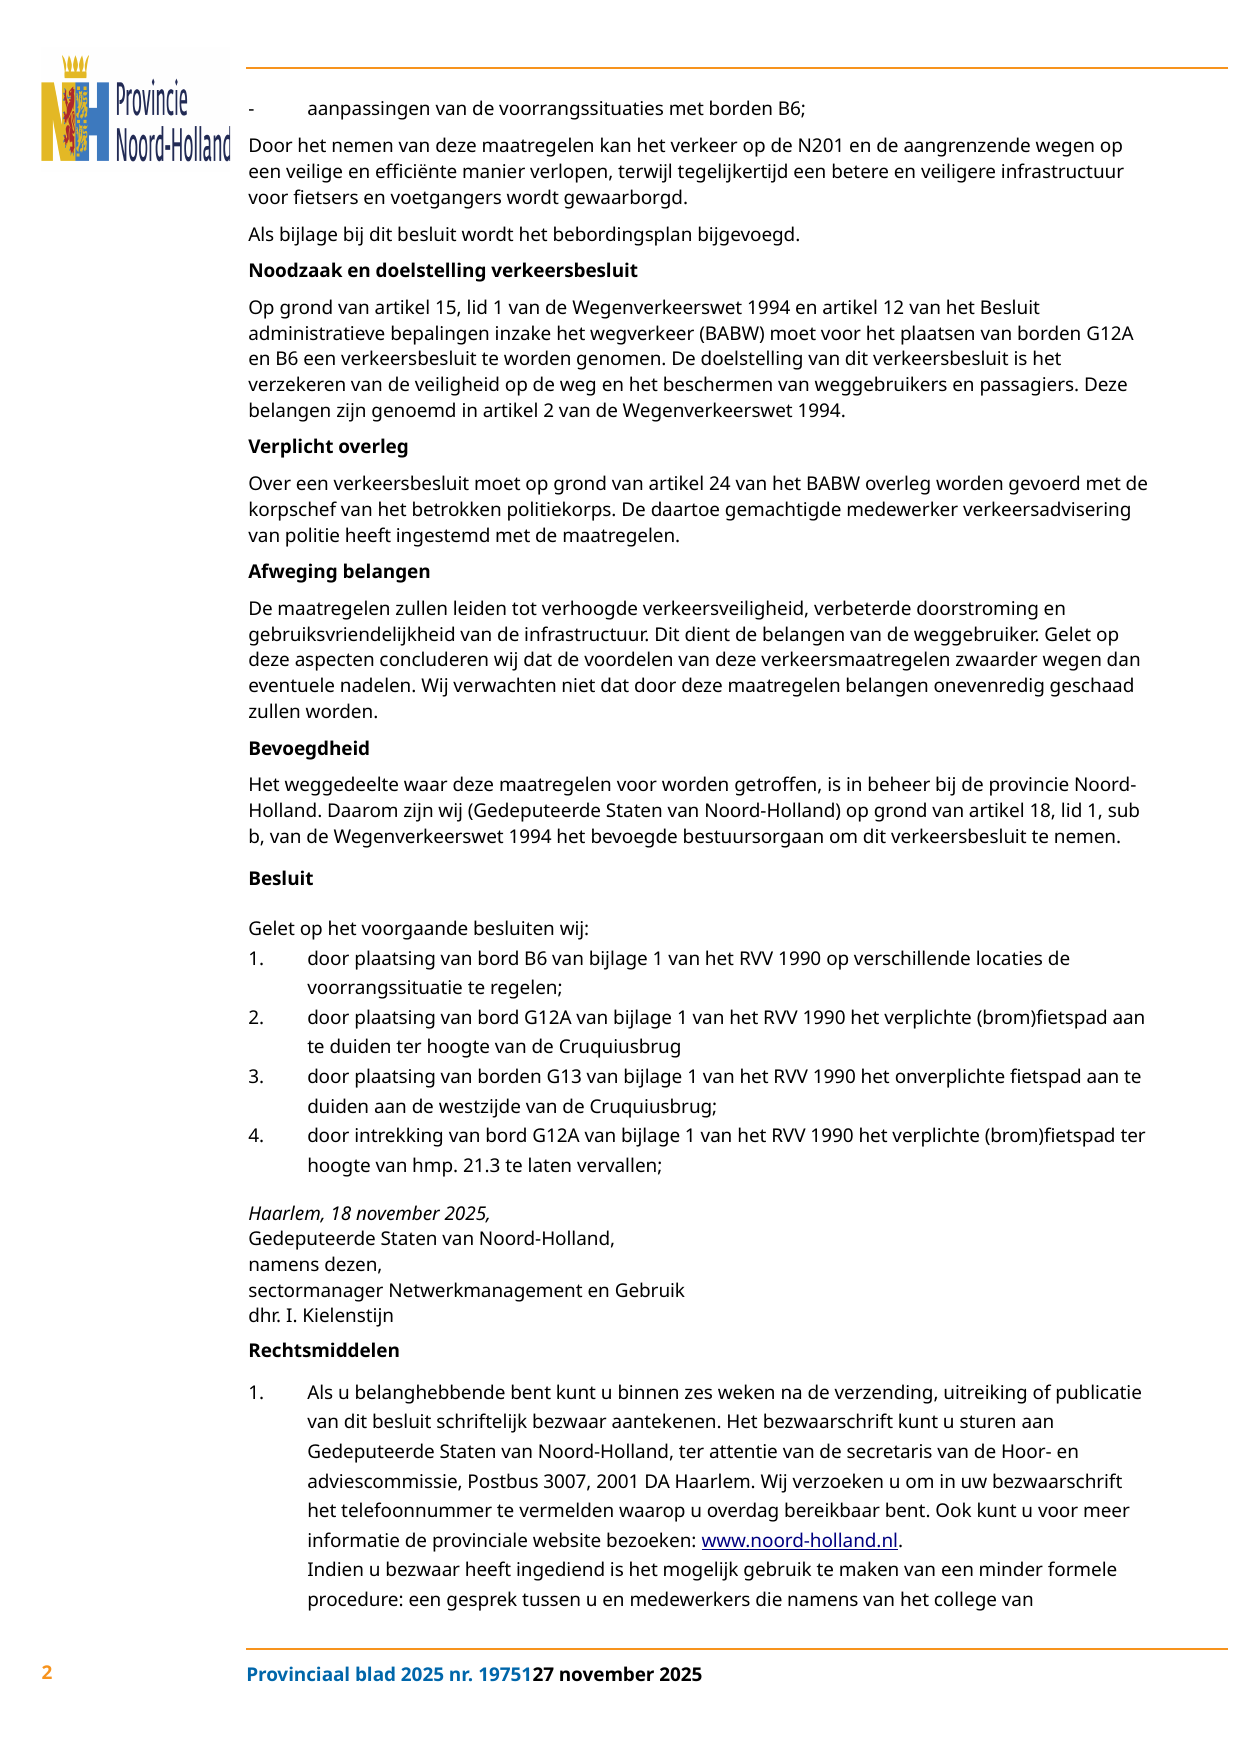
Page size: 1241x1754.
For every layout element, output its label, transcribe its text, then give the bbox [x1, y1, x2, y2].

list Indien u bezwaar heeft ingediend is het mogelijk gebruik te maken van een minder formele procedure: een gesprek tussen u en medewerkers die namens van het college van [248, 1557, 1152, 1612]
list door plaatsing van bord B6 van bijlage 1 van het RVV 1990 op verschillende locaties de voorrangssituatie te regelen; [248, 945, 1152, 1000]
text Als bijlage bij dit besluit wordt het bebordingsplan bijgevoegd. [248, 221, 1152, 247]
list door plaatsing van bord G12A van bijlage 1 van het RVV 1990 het verplichte (brom)fietspad aan te duiden ter hoogte van de Cruquiusbrug [248, 1004, 1152, 1059]
text Rechtsmiddelen [248, 1342, 1152, 1361]
text Gelet op het voorgaande besluiten wij: [248, 915, 1152, 941]
text Bevoegdheid [248, 735, 1152, 761]
text sectormanager Netwerkmanagement en Gebruik [248, 1277, 1152, 1303]
text Verplicht overleg [248, 434, 1152, 459]
list door plaatsing van borden G13 van bijlage 1 van het RVV 1990 het onverplichte fietspad aan te duiden aan de westzijde van de Cruquiusbrug; [248, 1063, 1152, 1118]
text Het weggedeelte waar deze maatregelen voor worden getroffen, is in beheer bij de provincie Noord-Holland. Daarom zijn wij (Gedeputeerde Staten van Noord-Holland) op grond van artikel 18, lid 1, sub b, van de Wegenverkeerswet 1994 het bevoegde bestuursorgaan om dit verkeersbesluit te nemen. [248, 771, 1152, 849]
text Op grond van artikel 15, lid 1 van de Wegenverkeerswet 1994 en artikel 12 van het Besluit administratieve bepalingen inzake het wegverkeer (BABW) moet voor het plaatsen van borden G12A en B6 een verkeersbesluit te worden genomen. De doelstelling van dit verkeersbesluit is het verzekeren van de veiligheid op de weg en het beschermen van weggebruikers en passagiers. Deze belangen zijn genoemd in artikel 2 van de Wegenverkeerswet 1994. [248, 294, 1152, 423]
list aanpassingen van de voorrangssituaties met borden B6; [248, 95, 1152, 121]
picture [41, 47, 231, 172]
text dhr. I. Kielenstijn [248, 1303, 1152, 1328]
text Door het nemen van deze maatregelen kan het verkeer op de N201 en de aangrenzende wegen op een veilige en efficiënte manier verlopen, terwijl tegelijkertijd een betere en veiligere infrastructuur voor fietsers en voetgangers wordt gewaarborgd. [248, 133, 1152, 210]
text Over een verkeersbesluit moet op grond van artikel 24 van het BABW overleg worden gevoerd met de korpschef van het betrokken politiekorps. De daartoe gemachtigde medewerker verkeersadvisering van politie heeft ingestemd met de maatregelen. [248, 470, 1152, 548]
text Besluit [248, 865, 1152, 891]
text Haarlem, 18 november 2025, [248, 1200, 1152, 1226]
text Afweging belangen [248, 558, 1152, 584]
list door intrekking van bord G12A van bijlage 1 van het RVV 1990 het verplichte (brom)fietspad ter hoogte van hmp. 21.3 te laten vervallen; [248, 1122, 1152, 1178]
text Gedeputeerde Staten van Noord-Holland, [248, 1226, 1152, 1251]
text Noodzaak en doelstelling verkeersbesluit [248, 257, 1152, 283]
list Als u belanghebbende bent kunt u binnen zes weken na de verzending, uitreiking of publicatie van dit besluit schriftelijk bezwaar aantekenen. Het bezwaarschrift kunt u sturen aan Gedeputeerde Staten van Noord-Holland, ter attentie van de secretaris van de Hoor- en adviescommissie, Postbus 3007, 2001 DA Haarlem. Wij verzoeken u om in uw bezwaarschrift het telefoonnummer te vermelden waarop u overdag bereikbaar bent. Ook kunt u voor meer informatie de provinciale website bezoeken: www.noord-holland.nl. [248, 1379, 1152, 1553]
text De maatregelen zullen leiden tot verhoogde verkeersveiligheid, verbeterde doorstroming en gebruiksvriendelijkheid van de infrastructuur. Dit dient de belangen van de weggebruiker. Gelet op deze aspecten concluderen wij dat de voordelen van deze verkeersmaatregelen zwaarder wegen dan eventuele nadelen. Wij verwachten niet dat door deze maatregelen belangen onevenredig geschaad zullen worden. [248, 595, 1152, 724]
text namens dezen, [248, 1251, 1152, 1277]
